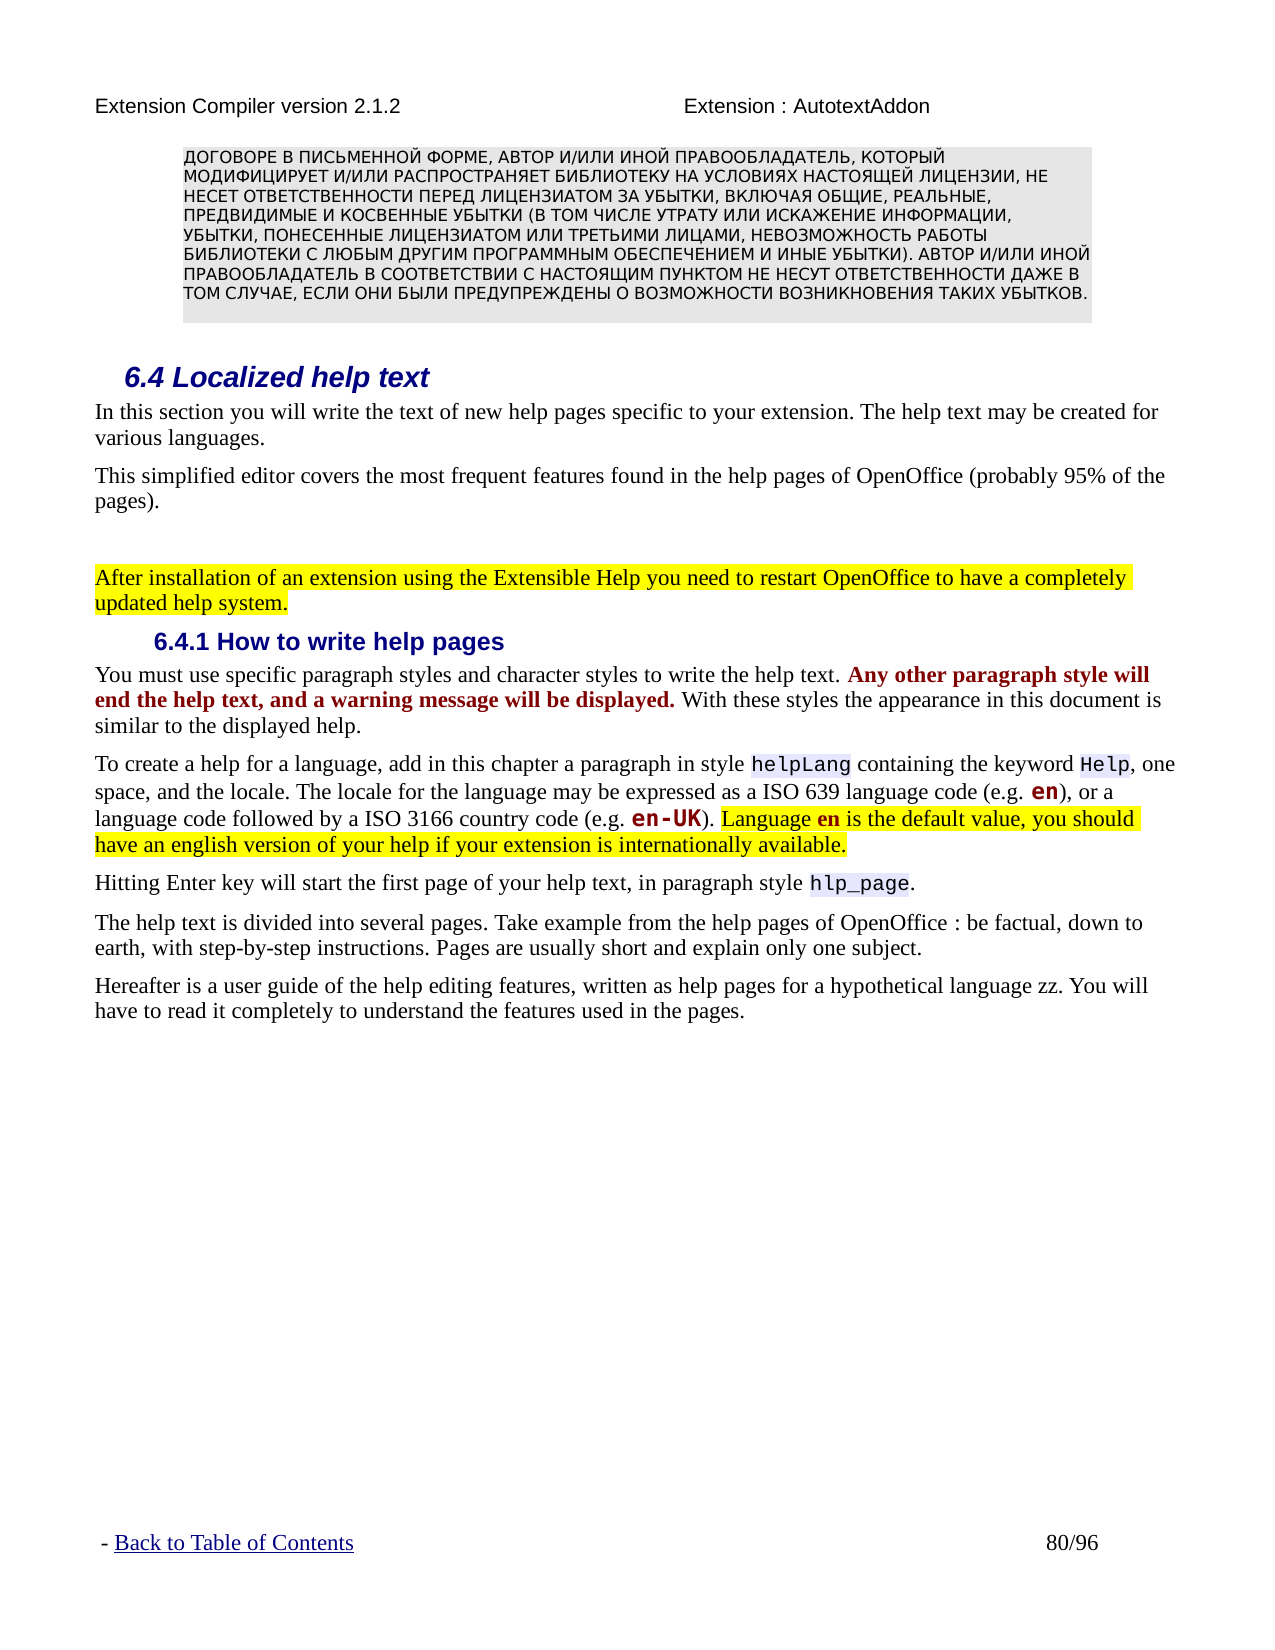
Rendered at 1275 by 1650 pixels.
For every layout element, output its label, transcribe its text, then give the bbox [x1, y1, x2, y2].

text This simplified editor covers the most frequent features found in the help pages of OpenOffice (probably 95% of the pages). [94, 463, 1181, 514]
text Hereafter is a user guide of the help editing features, written as help pages for a hypothetical language zz. You will have to read it completely to understand the features used in the pages. [94, 973, 1181, 1024]
text To create a help for a language, add in this chapter a paragraph in style helpLang containing the keyword Help, one space, and the locale. The locale for the language may be expressed as a ISO 639 language code (e.g. en), or a language code followed by a ISO 3166 country code (e.g. en-UK). Language en is the default value, you should have an english version of your help if your extension is internationally available. [94, 751, 1181, 857]
text Hitting Enter key will start the first page of your help text, in paragraph style hlp_page. [94, 870, 1181, 897]
subtitle How to write help pages [153, 628, 1181, 656]
text The help text is divided into several pages. Take example from the help pages of OpenOffice : be factual, down to earth, with step-by-step instructions. Pages are usually short and explain only one subject. [94, 909, 1181, 960]
text After installation of an extension using the Extensible Help you need to restart OpenOffice to have a completely updated help system. [94, 564, 1181, 615]
text ДОГОВОРЕ В ПИСЬМЕННОЙ ФОРМЕ, АВТОР И/ИЛИ ИНОЙ ПРАВООБЛАДАТЕЛЬ, КОТОРЫЙ МОДИФИЦИРУЕТ И/ИЛИ РАСПРОСТРАНЯЕТ БИБЛИОТЕКУ НА УСЛОВИЯХ НАСТОЯЩЕЙ ЛИЦЕНЗИИ, НЕ НЕСЕТ ОТВЕТСТВЕННОСТИ ПЕРЕД ЛИЦЕНЗИАТОМ ЗА УБЫТКИ, ВКЛЮЧАЯ ОБЩИЕ, РЕАЛЬНЫЕ, ПРЕДВИДИМЫЕ И КОСВЕННЫЕ УБЫТКИ (В ТОМ ЧИСЛЕ УТРАТУ ИЛИ ИСКАЖЕНИЕ ИНФОРМАЦИИ, УБЫТКИ, ПОНЕСЕННЫЕ ЛИЦЕНЗИАТОМ ИЛИ ТРЕТЬИМИ ЛИЦАМИ, НЕВОЗМОЖНОСТЬ РАБОТЫ БИБЛИОТЕКИ С ЛЮБЫМ ДРУГИМ ПРОГРАММНЫМ ОБЕСПЕЧЕНИЕМ И ИНЫЕ УБЫТКИ). АВТОР И/ИЛИ ИНОЙ ПРАВООБЛАДАТЕЛЬ В СООТВЕТСТВИИ С НАСТОЯЩИМ ПУНКТОМ НЕ НЕСУТ ОТВЕТСТВЕННОСТИ ДАЖЕ В ТОМ СЛУЧАЕ, ЕСЛИ ОНИ БЫЛИ ПРЕДУПРЕЖДЕНЫ О ВОЗМОЖНОСТИ ВОЗНИКНОВЕНИЯ ТАКИХ УБЫТКОВ. [183, 147, 1092, 303]
subtitle Localized help text [124, 361, 1181, 393]
text In this section you will write the text of new help pages specific to your extension. The help text may be created for various languages. [94, 399, 1181, 450]
text You must use specific paragraph styles and character styles to write the help text. Any other paragraph style will end the help text, and a warning message will be displayed. With these styles the appearance in this document is similar to the displayed help. [94, 662, 1181, 738]
